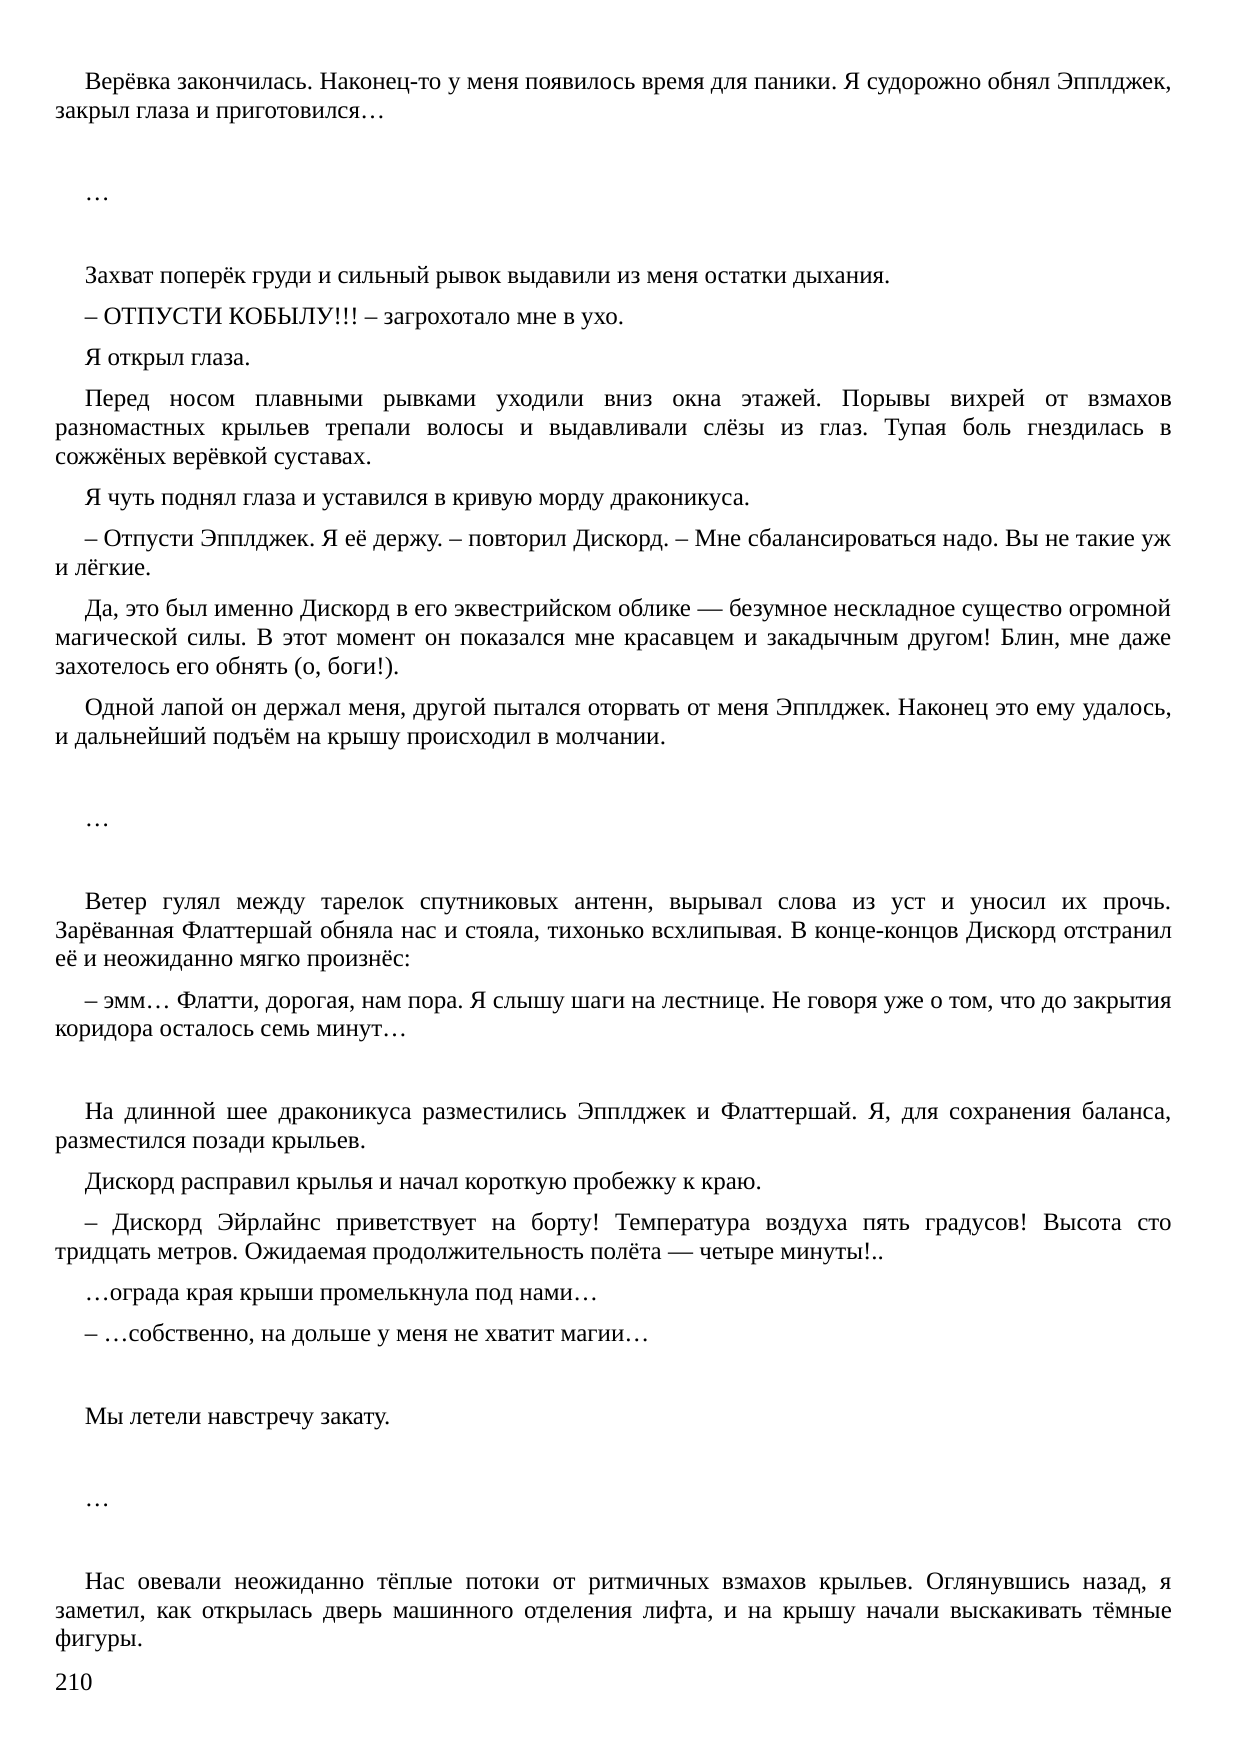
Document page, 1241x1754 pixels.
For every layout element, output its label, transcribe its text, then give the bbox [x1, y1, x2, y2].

text Захват поперёк груди и сильный рывок выдавили из меня остатки дыхания. [55, 260, 1173, 288]
text Дискорд расправил крылья и начал короткую пробежку к краю. [55, 1166, 1173, 1195]
text Нас овевали неожиданно тёплые потоки от ритмичных взмахов крыльев. Оглянувшись назад, я заметил, как открылась дверь машинного отделения лифта, и на крышу начали выскакивать тёмные фигуры. [55, 1566, 1173, 1652]
text … [55, 803, 1173, 832]
text Верёвка закончилась. Наконец-то у меня появилось время для паники. Я судорожно обнял Эпплджек, закрыл глаза и приготовился… [55, 66, 1173, 123]
text На длинной шее драконикуса разместились Эпплджек и Флаттершай. Я, для сохранения баланса, разместился позади крыльев. [55, 1096, 1173, 1153]
text – Дискорд Эйрлайнс приветствует на борту! Температура воздуха пять градусов! Высота сто тридцать метров. Ожидаемая продолжительность полёта — четыре минуты!.. [55, 1207, 1173, 1265]
text … [55, 1483, 1173, 1512]
text Перед носом плавными рывками уходили вниз окна этажей. Порывы вихрей от взмахов разномастных крыльев трепали волосы и выдавливали слёзы из глаз. Тупая боль гнездилась в сожжёных верёвкой суставах. [55, 383, 1173, 470]
text … [55, 177, 1173, 206]
text Да, это был именно Дискорд в его эквестрийском облике — безумное нескладное существо огромной магической силы. В этот момент он показался мне красавцем и закадычным другом! Блин, мне даже захотелось его обнять (о, боги!). [55, 593, 1173, 680]
text – …собственно, на дольше у меня не хватит магии… [55, 1318, 1173, 1347]
text Я открыл глаза. [55, 342, 1173, 371]
text – ОТПУСТИ КОБЫЛУ!!! – загрохотало мне в ухо. [55, 301, 1173, 330]
text Ветер гулял между тарелок спутниковых антенн, вырывал слова из уст и уносил их прочь. Зарёванная Флаттершай обняла нас и стояла, тихонько всхлипывая. В конце-концов Дискорд отстранил её и неожиданно мягко произнёс: [55, 886, 1173, 972]
text Одной лапой он держал меня, другой пытался оторвать от меня Эпплджек. Наконец это ему удалось, и дальнейший подъём на крышу происходил в молчании. [55, 692, 1173, 750]
text Мы летели навстречу закату. [55, 1401, 1173, 1430]
text Я чуть поднял глаза и уставился в кривую морду драконикуса. [55, 482, 1173, 511]
text – Отпусти Эпплджек. Я её держу. – повторил Дискорд. – Мне сбалансироваться надо. Вы не такие уж и лёгкие. [55, 523, 1173, 581]
text – эмм… Флатти, дорогая, нам пора. Я слышу шаги на лестнице. Не говоря уже о том, что до закрытия коридора осталось семь минут… [55, 985, 1173, 1042]
text …ограда края крыши промелькнула под нами… [55, 1277, 1173, 1306]
